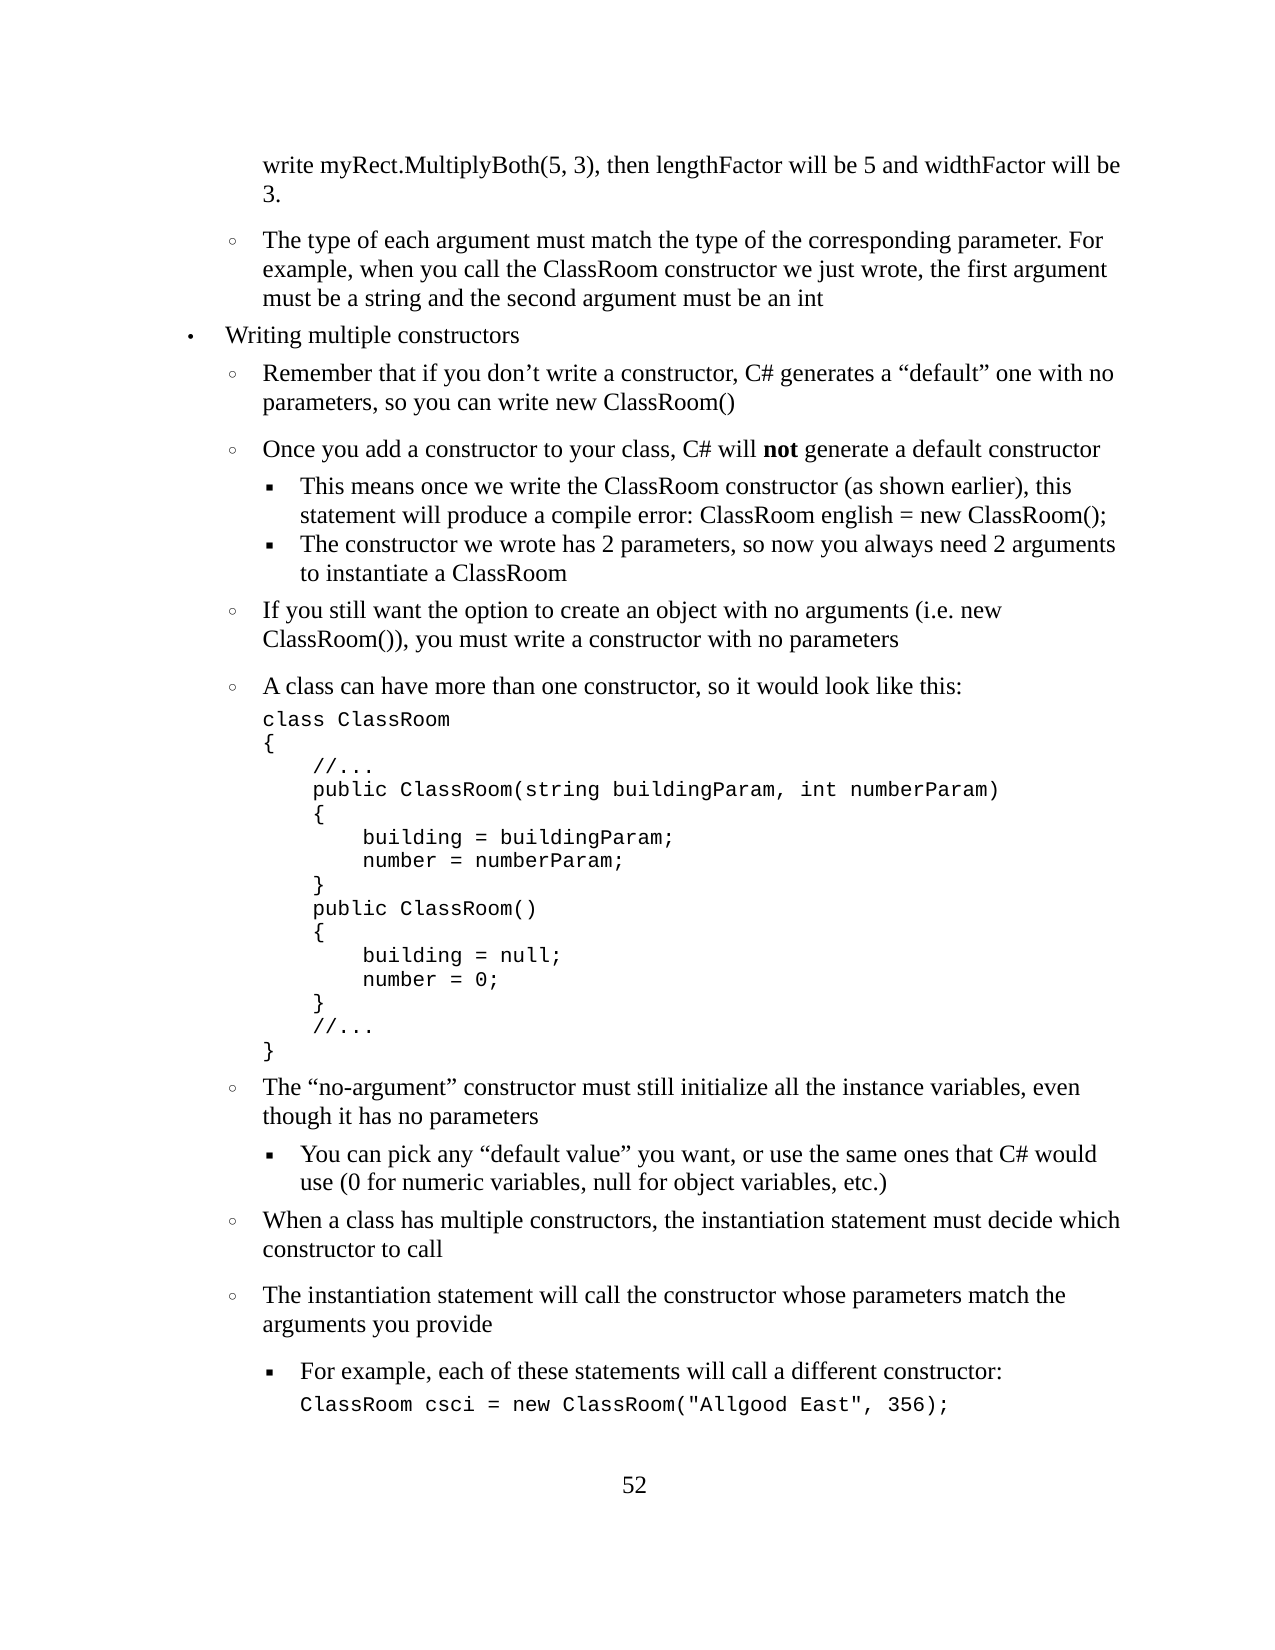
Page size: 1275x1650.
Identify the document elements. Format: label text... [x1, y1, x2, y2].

list ClassRoom csci = new ClassRoom("Allgood East", 356); [262, 1394, 1125, 1417]
list A class can have more than one constructor, so it would look like this: [225, 671, 1125, 699]
list This means once we write the ClassRoom constructor (as shown earlier), this statement will produce a compile error: ClassRoom english = new ClassRoom(); [262, 471, 1125, 529]
list When a class has multiple constructors, the instantiation statement must decide which constructor to call [225, 1205, 1125, 1263]
list public ClassRoom() [225, 898, 1125, 921]
list Once you add a constructor to your class, C# will not generate a default constructor [225, 434, 1125, 462]
list Remember that if you don’t write a constructor, C# generates a “default” one with no parameters, so you can write new ClassRoom() [225, 358, 1125, 416]
list The type of each argument must match the type of the corresponding parameter. For example, when you call the ClassRoom constructor we just wrote, the first argument must be a string and the second argument must be an int [225, 225, 1125, 312]
list { [225, 803, 1125, 827]
list The “no-argument” constructor must still initialize all the instance variables, even though it has no parameters [225, 1072, 1125, 1130]
list building = buildingParam; [225, 827, 1125, 850]
list //... [225, 756, 1125, 779]
list For example, each of these statements will call a different constructor: [262, 1356, 1125, 1385]
list } [225, 1039, 1125, 1063]
list { [225, 732, 1125, 756]
list public ClassRoom(string buildingParam, int numberParam) [225, 779, 1125, 803]
list number = numberParam; [225, 850, 1125, 874]
list class ClassRoom [225, 708, 1125, 732]
list The constructor we wrote has 2 parameters, so now you always need 2 arguments to instantiate a ClassRoom [262, 529, 1125, 586]
list write myRect.MultiplyBoth(5, 3), then lengthFactor will be 5 and widthFactor will be 3. [225, 150, 1125, 207]
list If you still want the option to create an object with no arguments (i.e. new ClassRoom()), you must write a constructor with no parameters [225, 595, 1125, 653]
list You can pick any “default value” you want, or use the same ones that C# would use (0 for numeric variables, null for object variables, etc.) [262, 1139, 1125, 1196]
list The instantiation statement will call the constructor whose parameters match the arguments you provide [225, 1281, 1125, 1338]
list building = null; [225, 945, 1125, 969]
list number = 0; [225, 969, 1125, 992]
list } [225, 992, 1125, 1016]
list { [225, 921, 1125, 945]
list } [225, 874, 1125, 898]
list Writing multiple constructors [187, 321, 1125, 349]
list //... [225, 1016, 1125, 1039]
